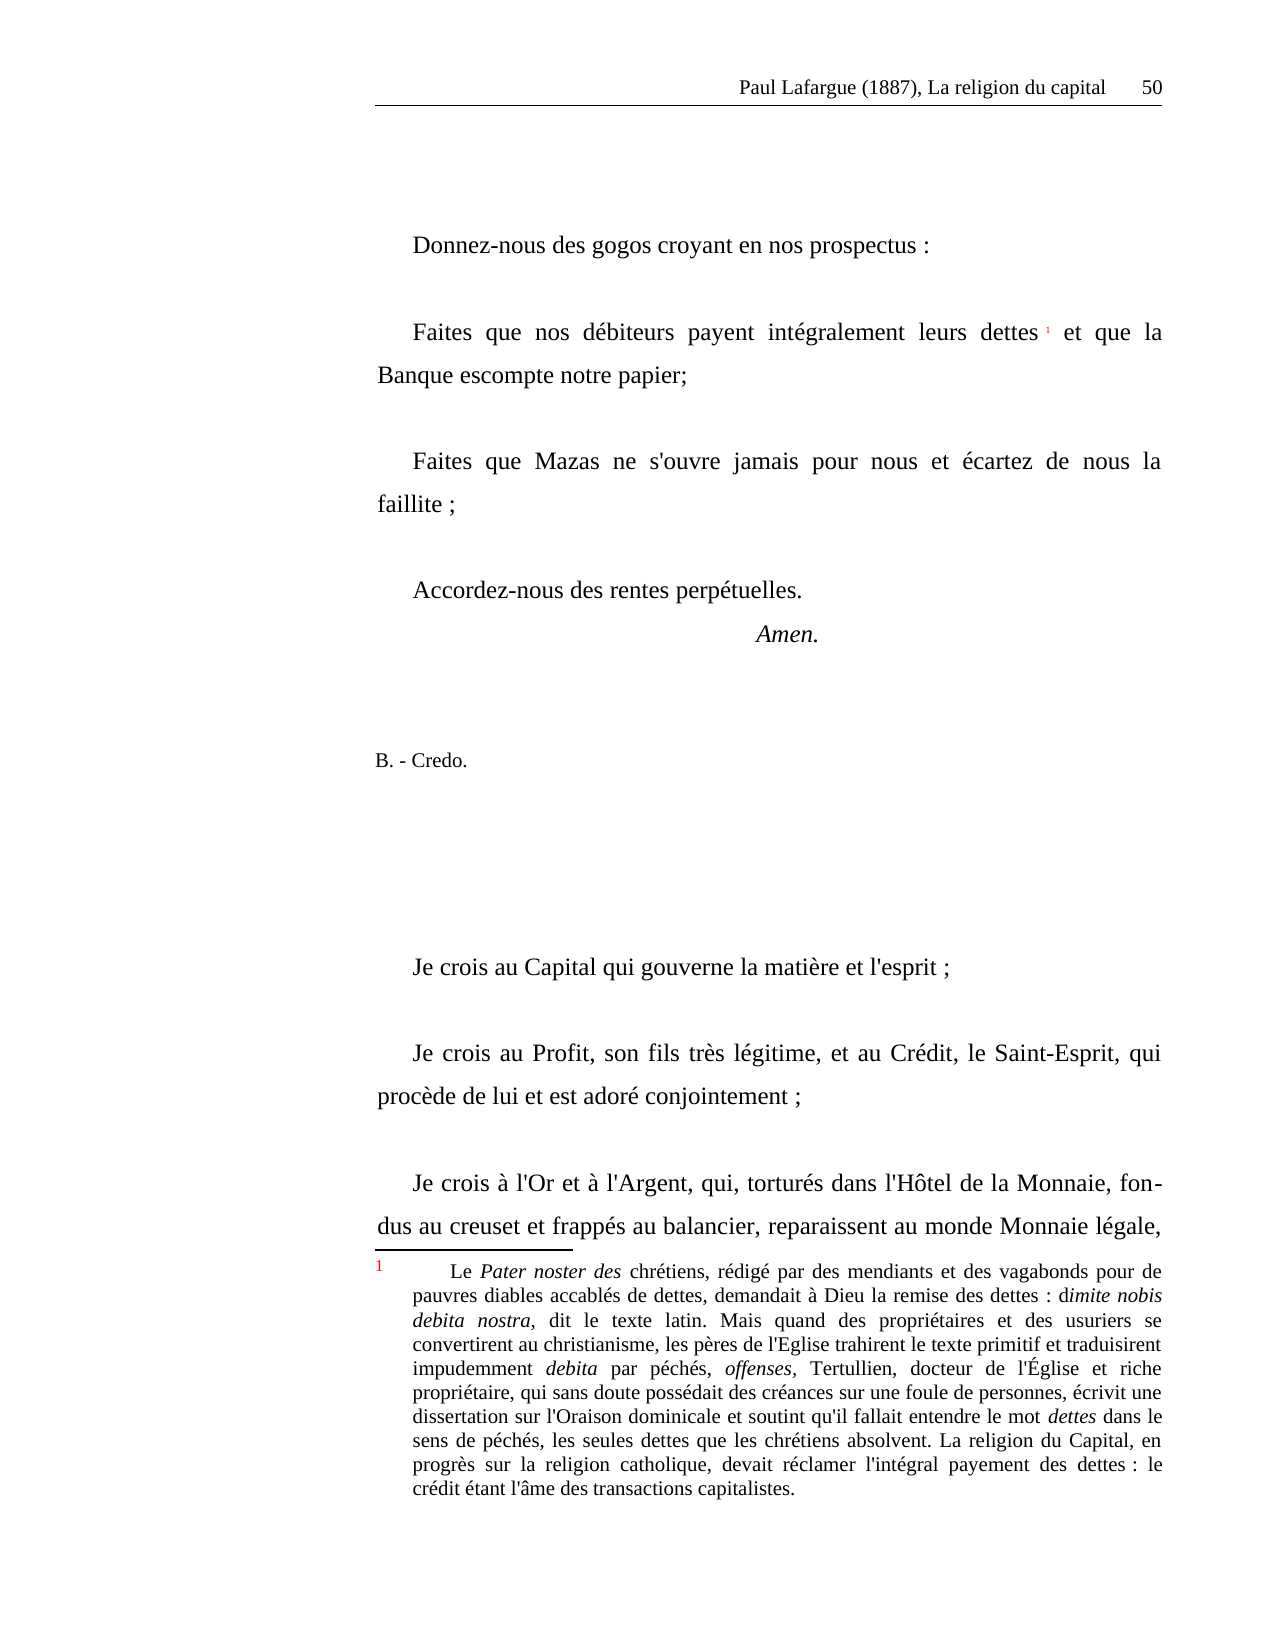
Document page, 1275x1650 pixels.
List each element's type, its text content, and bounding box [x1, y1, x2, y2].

text Je crois au Profit, son fils très légitime, et au Crédit, le Saint-Esprit, qui procède de lui et est adoré conjointement ; [377, 1038, 1162, 1110]
text Donnez-nous des gogos croyant en nos prospectus : [377, 231, 1162, 259]
subtitle B. - Credo. [375, 748, 1162, 772]
text Je crois à l'Or et à l'Argent, qui, torturés dans l'Hôtel de la Monnaie, fon­dus au creuset et frappés au balancier, reparaissent au monde Monnaie légale, [377, 1168, 1162, 1239]
text Faites que nos débiteurs payent intégralement leurs dettes et que la Banque escompte notre papier; [377, 317, 1162, 389]
text Faites que Mazas ne s'ouvre jamais pour nous et écartez de nous la faillite ; [377, 446, 1162, 518]
text Je crois au Capital qui gouverne la matière et l'esprit ; [377, 952, 1162, 981]
text Amen. [377, 619, 1162, 647]
text Accordez-nous des rentes perpétuelles. [377, 576, 1162, 604]
text Le Pater noster des chrétiens, rédigé par des mendiants et des vagabonds pour de pauvres diables accablés de dettes, demandait à Dieu la remise des dettes : dimite nobis debita nostra, dit le texte latin. Mais quand des propriétaires et des usuriers se convertirent au christianisme, les pères de l'Eglise trahirent le texte primitif et traduisirent impudemment debita par péchés, offenses, Tertullien, docteur de l'Église et riche propriétaire, qui sans doute possédait des créances sur une foule de personnes, écrivit une dissertation sur l'Oraison dominicale et soutint qu'il fallait entendre le mot dettes dans le sens de péchés, les seules dettes que les chrétiens absolvent. La religion du Capital, en progrès sur la religion catholique, devait réclamer l'intégral payement des dettes : le crédit étant l'âme des transactions capitalistes. [375, 1256, 1162, 1500]
